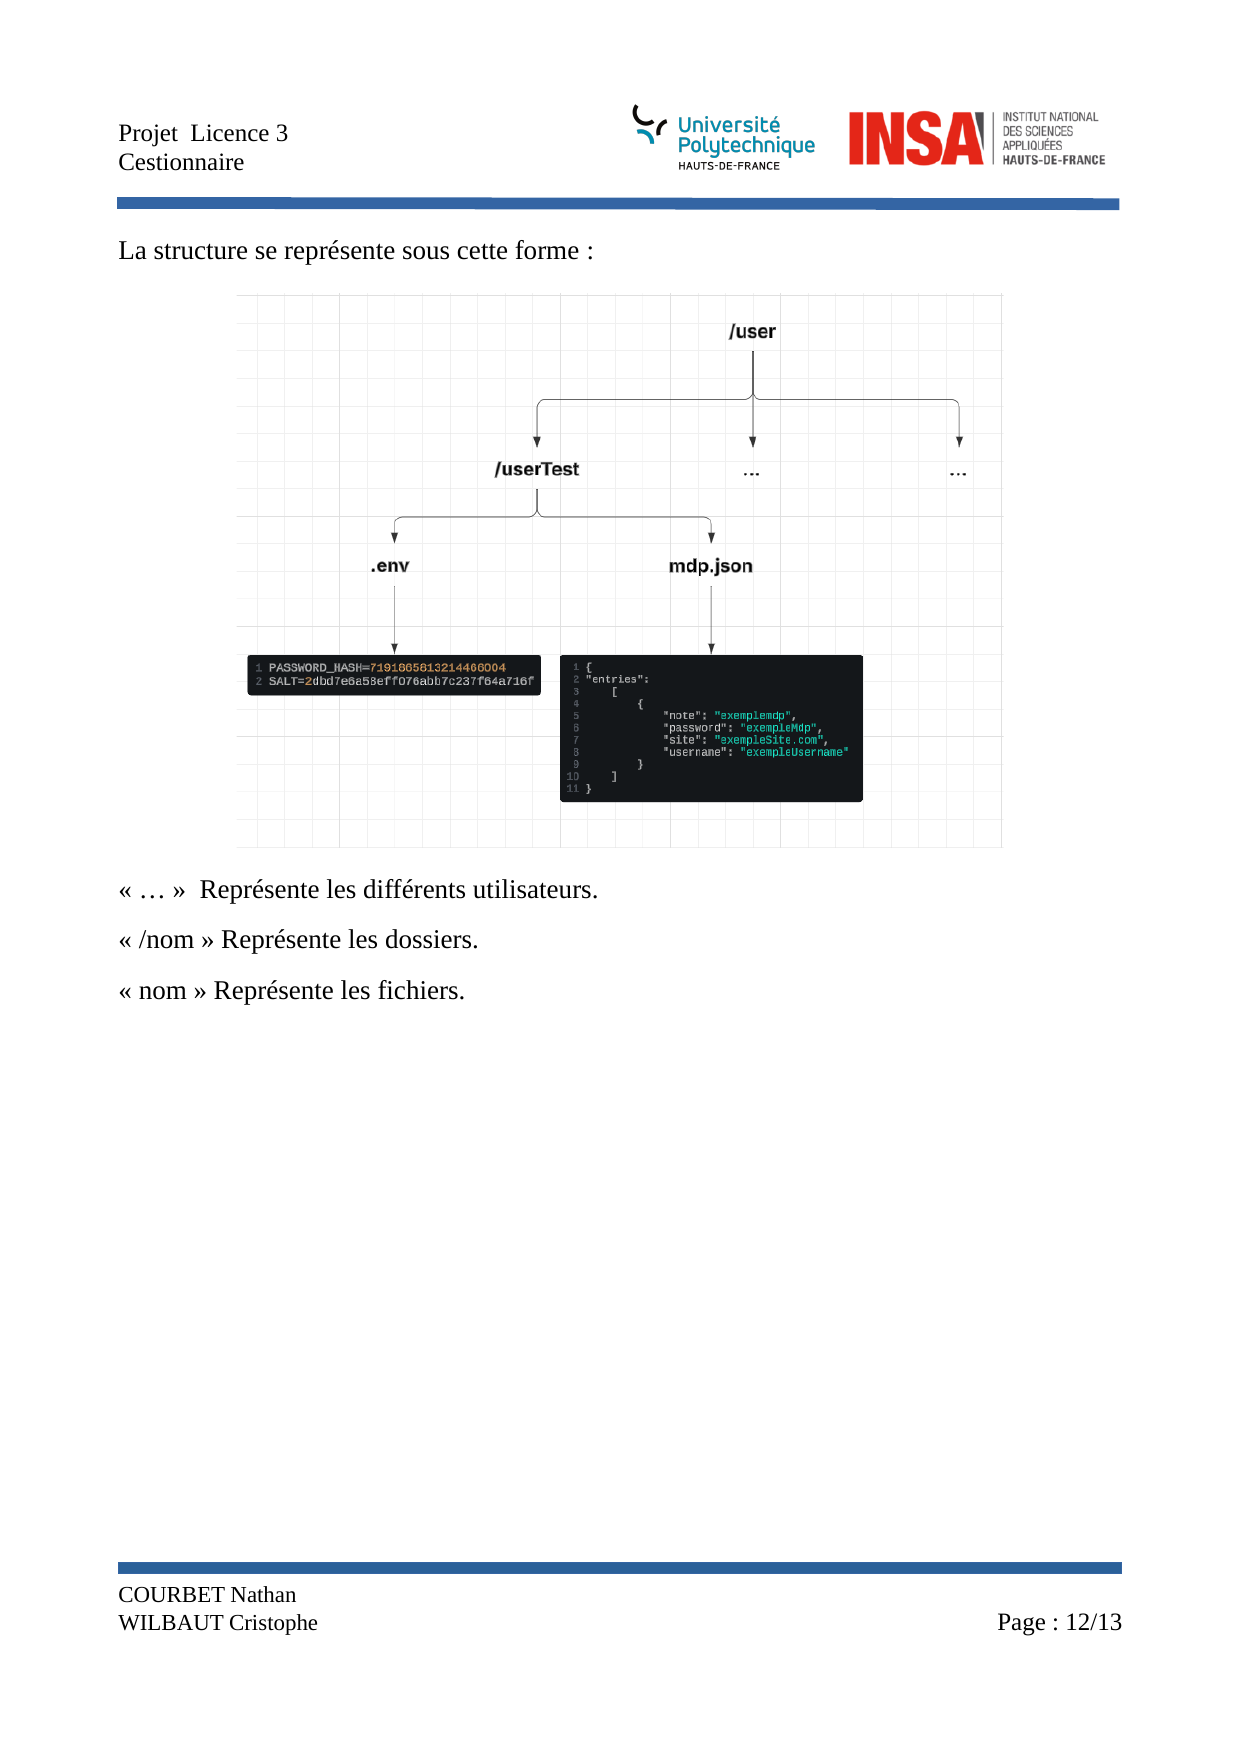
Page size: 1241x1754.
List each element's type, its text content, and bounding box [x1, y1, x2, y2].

picture [832, 96, 1113, 180]
text « /nom » Représente les dossiers. [118, 924, 1122, 955]
picture [236, 293, 1004, 848]
picture [622, 94, 825, 181]
text « … » Représente les différents utilisateurs. [118, 873, 1122, 904]
text La structure se représente sous cette forme : [118, 234, 1122, 265]
text « nom » Représente les fichiers. [118, 974, 1122, 1005]
